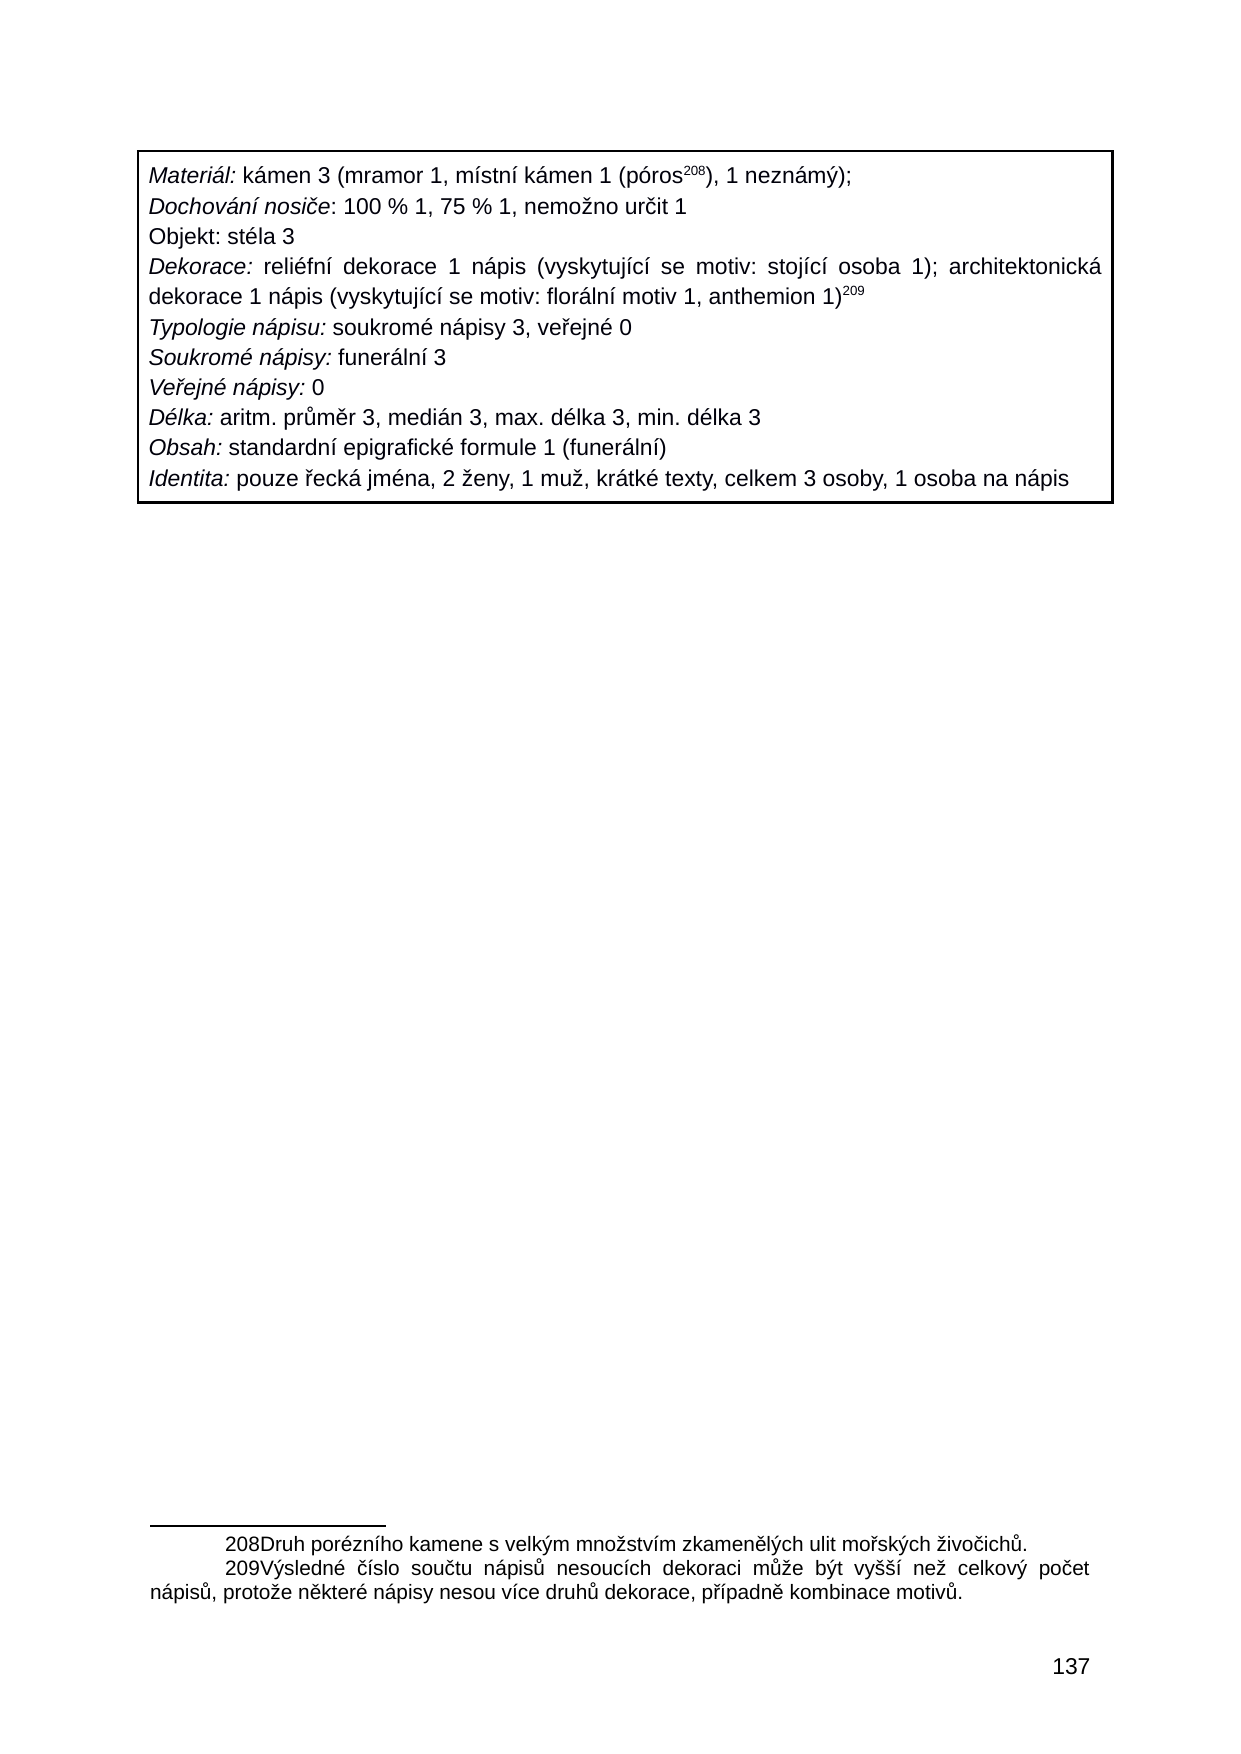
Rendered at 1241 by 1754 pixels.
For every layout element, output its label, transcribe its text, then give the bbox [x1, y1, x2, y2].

table_header Materiál: kámen 3 (mramor 1, místní kámen 1 (póros), 1 neznámý); Dochování nosiče: 100 % 1, 75 % 1, nemožno určit 1 Objekt: stéla 3 Dekorace: reliéfní dekorace 1 nápis (vyskytující se motiv: stojící osoba 1); architektonická dekorace 1 nápis (vyskytující se motiv: florální motiv 1, anthemion 1) Typologie nápisu: soukromé nápisy 3, veřejné 0 Soukromé nápisy: funerální 3 Veřejné nápisy: 0 Délka: aritm. průměr 3, medián 3, max. délka 3, min. délka 3 Obsah: standardní epigrafické formule 1 (funerální) Identita: pouze řecká jména, 2 ženy, 1 muž, krátké texty, celkem 3 osoby, 1 osoba na nápis [139, 152, 1111, 501]
